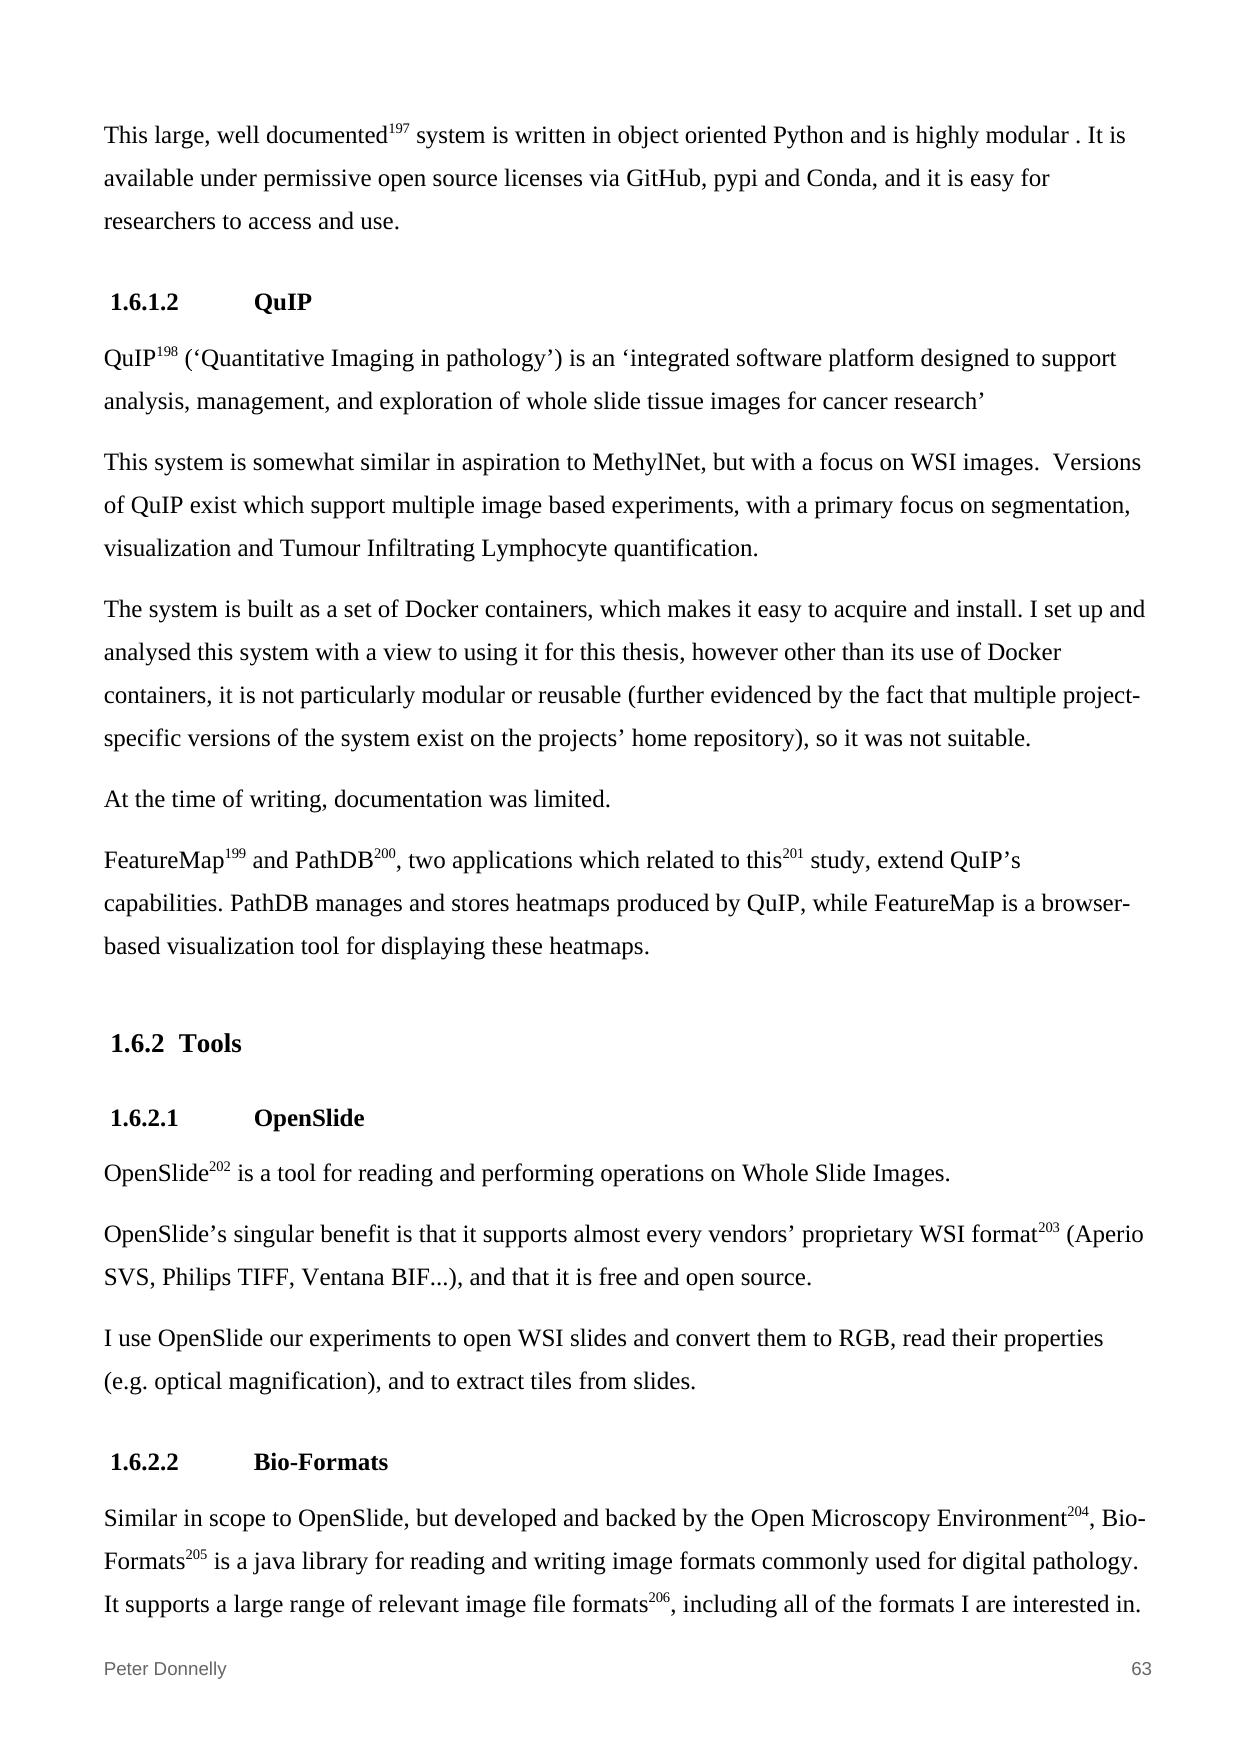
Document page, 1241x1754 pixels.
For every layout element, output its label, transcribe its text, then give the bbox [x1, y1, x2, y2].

text OpenSlide’s singular benefit is that it supports almost every vendors’ proprietary WSI format (Aperio SVS, Philips TIFF, Ventana BIF...), and that it is free and open source. [103, 1219, 1146, 1291]
text The system is built as a set of Docker containers, which makes it easy to acquire and install. I set up and analysed this system with a view to using it for this thesis, however other than its use of Docker containers, it is not particularly modular or reusable (further evidenced by the fact that multiple project-specific versions of the system exist on the projects’ home repository), so it was not suitable. [103, 594, 1146, 752]
text QuIP (‘Quantitative Imaging in pathology’) is an ‘integrated software platform designed to support analysis, management, and exploration of whole slide tissue images for cancer research’ [103, 343, 1146, 415]
text OpenSlide is a tool for reading and performing operations on Whole Slide Images. [103, 1158, 1146, 1187]
text FeatureMap and PathDB, two applications which related to this study, extend QuIP’s capabilities. PathDB manages and stores heatmaps produced by QuIP, while FeatureMap is a browser-based visualization tool for displaying these heatmaps. [103, 845, 1146, 960]
text This large, well documented system is written in object oriented Python and is highly modular . It is available under permissive open source licenses via GitHub, pypi and Conda, and it is easy for researchers to access and use. [103, 120, 1146, 235]
subtitle Tools [103, 1027, 1146, 1058]
subtitle QuIP [103, 287, 1146, 316]
text This system is somewhat similar in aspiration to MethylNet, but with a focus on WSI images. Versions of QuIP exist which support multiple image based experiments, with a primary focus on segmentation, visualization and Tumour Infiltrating Lymphocyte quantification. [103, 447, 1146, 562]
text At the time of writing, documentation was limited. [103, 784, 1146, 813]
subtitle OpenSlide [103, 1103, 1146, 1132]
text I use OpenSlide our experiments to open WSI slides and convert them to RGB, read their properties (e.g. optical magnification), and to extract tiles from slides. [103, 1323, 1146, 1395]
text Similar in scope to OpenSlide, but developed and backed by the Open Microscopy Environment, Bio-Formats is a java library for reading and writing image formats commonly used for digital pathology. It supports a large range of relevant image file formats, including all of the formats I are interested in. [103, 1503, 1146, 1618]
subtitle Bio-Formats [103, 1447, 1146, 1476]
